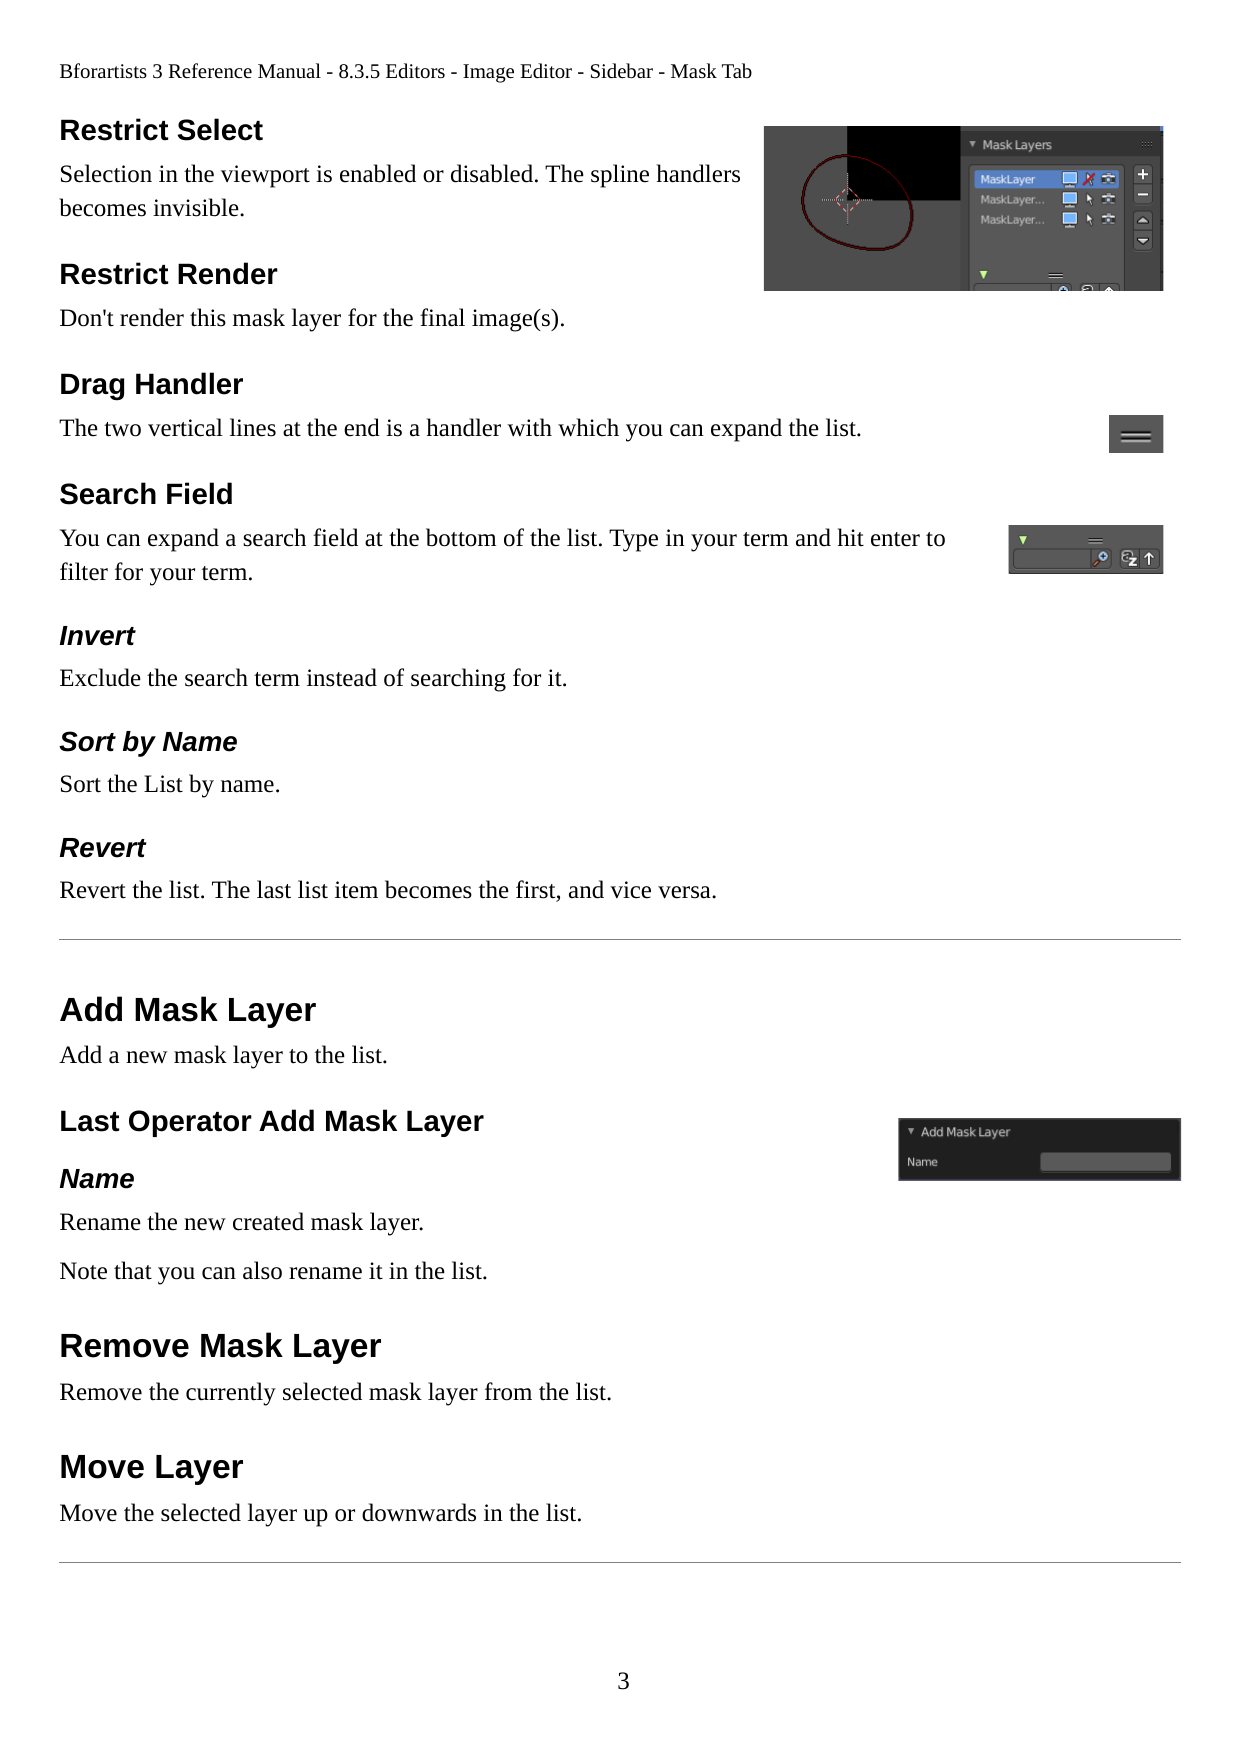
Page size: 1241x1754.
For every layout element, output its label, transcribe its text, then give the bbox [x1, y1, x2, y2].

text Remove the currently selected mask layer from the list. [59, 1377, 1181, 1406]
subtitle Add Mask Layer [59, 989, 1181, 1028]
picture [1109, 415, 1164, 453]
picture [763, 126, 1164, 291]
text You can expand a search field at the bottom of the list. Type in your term and hit enter to filter for your term. [59, 523, 1181, 586]
text Revert the list. The last list item becomes the first, and vice versa. [59, 875, 1181, 904]
subtitle Drag Handler [59, 367, 1181, 401]
text Move the selected layer up or downwards in the list. [59, 1498, 1181, 1527]
subtitle Remove Mask Layer [59, 1326, 1181, 1365]
text Selection in the viewport is enabled or disabled. The spline handlers becomes invisible. [59, 159, 763, 222]
picture [1008, 525, 1164, 574]
picture [898, 1118, 1182, 1181]
subtitle Restrict Render [59, 257, 763, 291]
text Sort the List by name. [59, 769, 1181, 798]
text Add a new mask layer to the list. [59, 1041, 1181, 1069]
text The two vertical lines at the end is a handler with which you can expand the list. [59, 413, 1181, 442]
text Note that you can also rename it in the list. [59, 1256, 1181, 1285]
subtitle Move Layer [59, 1447, 1181, 1486]
text Rename the new created mask layer. [59, 1207, 1181, 1236]
subtitle Name [59, 1163, 1181, 1195]
subtitle Last Operator Add Mask Layer [59, 1104, 1181, 1138]
subtitle Invert [59, 619, 1181, 651]
text Exclude the search term instead of searching for it. [59, 663, 1181, 692]
subtitle [1164, 257, 1181, 291]
subtitle Sort by Name [59, 725, 1181, 757]
text Don't render this mask layer for the final image(s). [59, 303, 1181, 332]
subtitle Revert [59, 831, 1181, 863]
subtitle Restrict Select [59, 113, 1181, 146]
subtitle Search Field [59, 477, 1181, 511]
